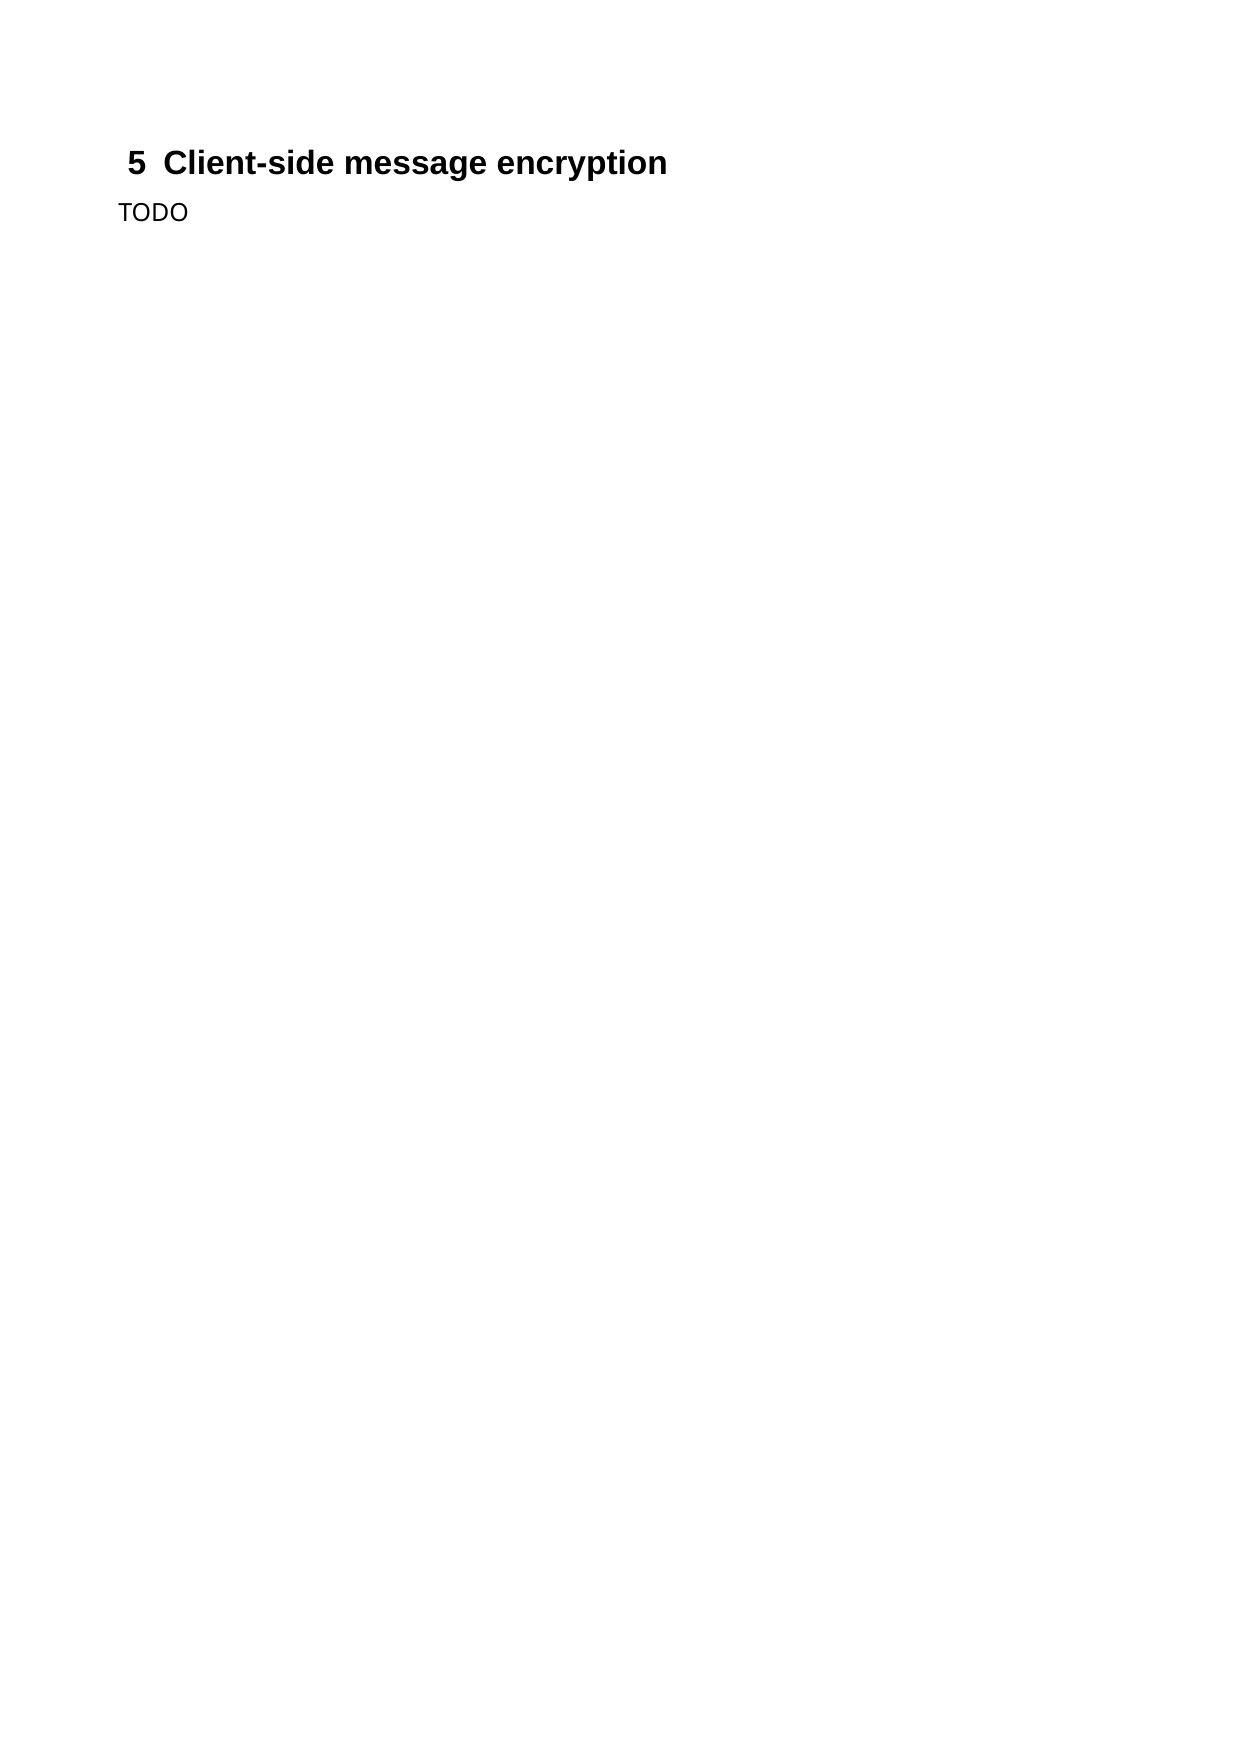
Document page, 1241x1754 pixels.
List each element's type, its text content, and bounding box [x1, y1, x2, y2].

text TODO [118, 194, 1122, 228]
subtitle Client-side message encryption [118, 143, 1122, 182]
